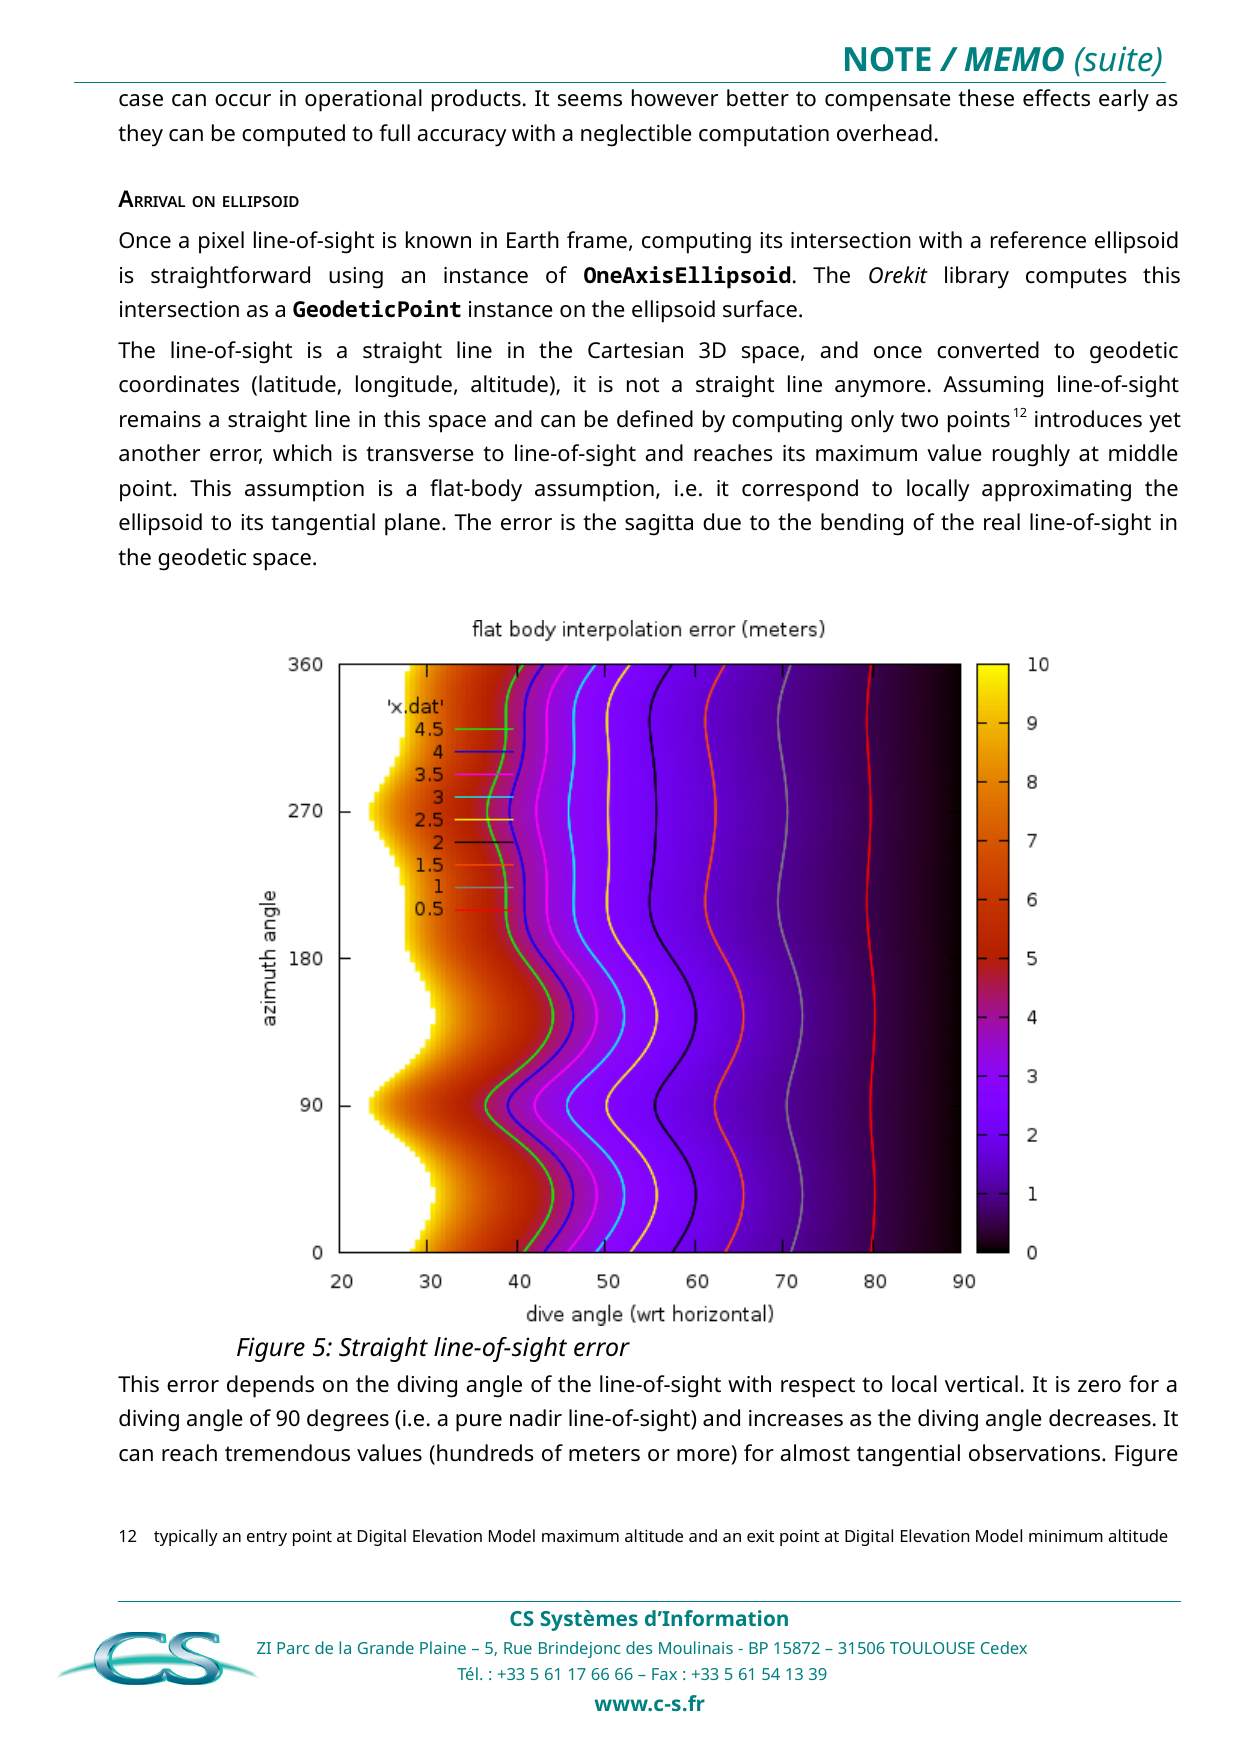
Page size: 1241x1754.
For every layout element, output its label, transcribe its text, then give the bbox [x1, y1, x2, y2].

text Figure 5: Straight line-of-sight error [236, 1326, 1025, 1364]
picture [55, 1632, 259, 1685]
text typically an entry point at Digital Elevation Model maximum altitude and an exit point at Digital Elevation Model minimum altitude [118, 1524, 1181, 1547]
subtitle Arrival on ellipsoid [118, 183, 1181, 214]
text Once a pixel line-of-sight is known in Earth frame, computing its intersection with a reference ellipsoid is straightforward using an instance of OneAxisEllipsoid. The Orekit library computes this intersection as a GeodeticPoint instance on the ellipsoid surface. [118, 225, 1181, 324]
text This error depends on the diving angle of the line-of-sight with respect to local vertical. It is zero for a diving angle of 90 degrees (i.e. a pure nadir line-of-sight) and increases as the diving angle decreases. It can reach tremendous values (hundreds of meters or more) for almost tangential observations. Figure [118, 582, 1181, 1468]
picture [259, 620, 1049, 1326]
text The line-of-sight is a straight line in the Cartesian 3D space, and once converted to geodetic coordinates (latitude, longitude, altitude), it is not a straight line anymore. Assuming line-of-sight remains a straight line in this space and can be defined by computing only two points introduces yet another error, which is transverse to line-of-sight and reaches its maximum value roughly at middle point. This assumption is a flat-body assumption, i.e. it correspond to locally approximating the ellipsoid to its tangential plane. The error is the sagitta due to the bending of the real line-of-sight in the geodetic space. [118, 335, 1181, 572]
text case can occur in operational products. It seems however better to compensate these effects early as they can be computed to full accuracy with a neglectible computation overhead. [118, 83, 1181, 147]
